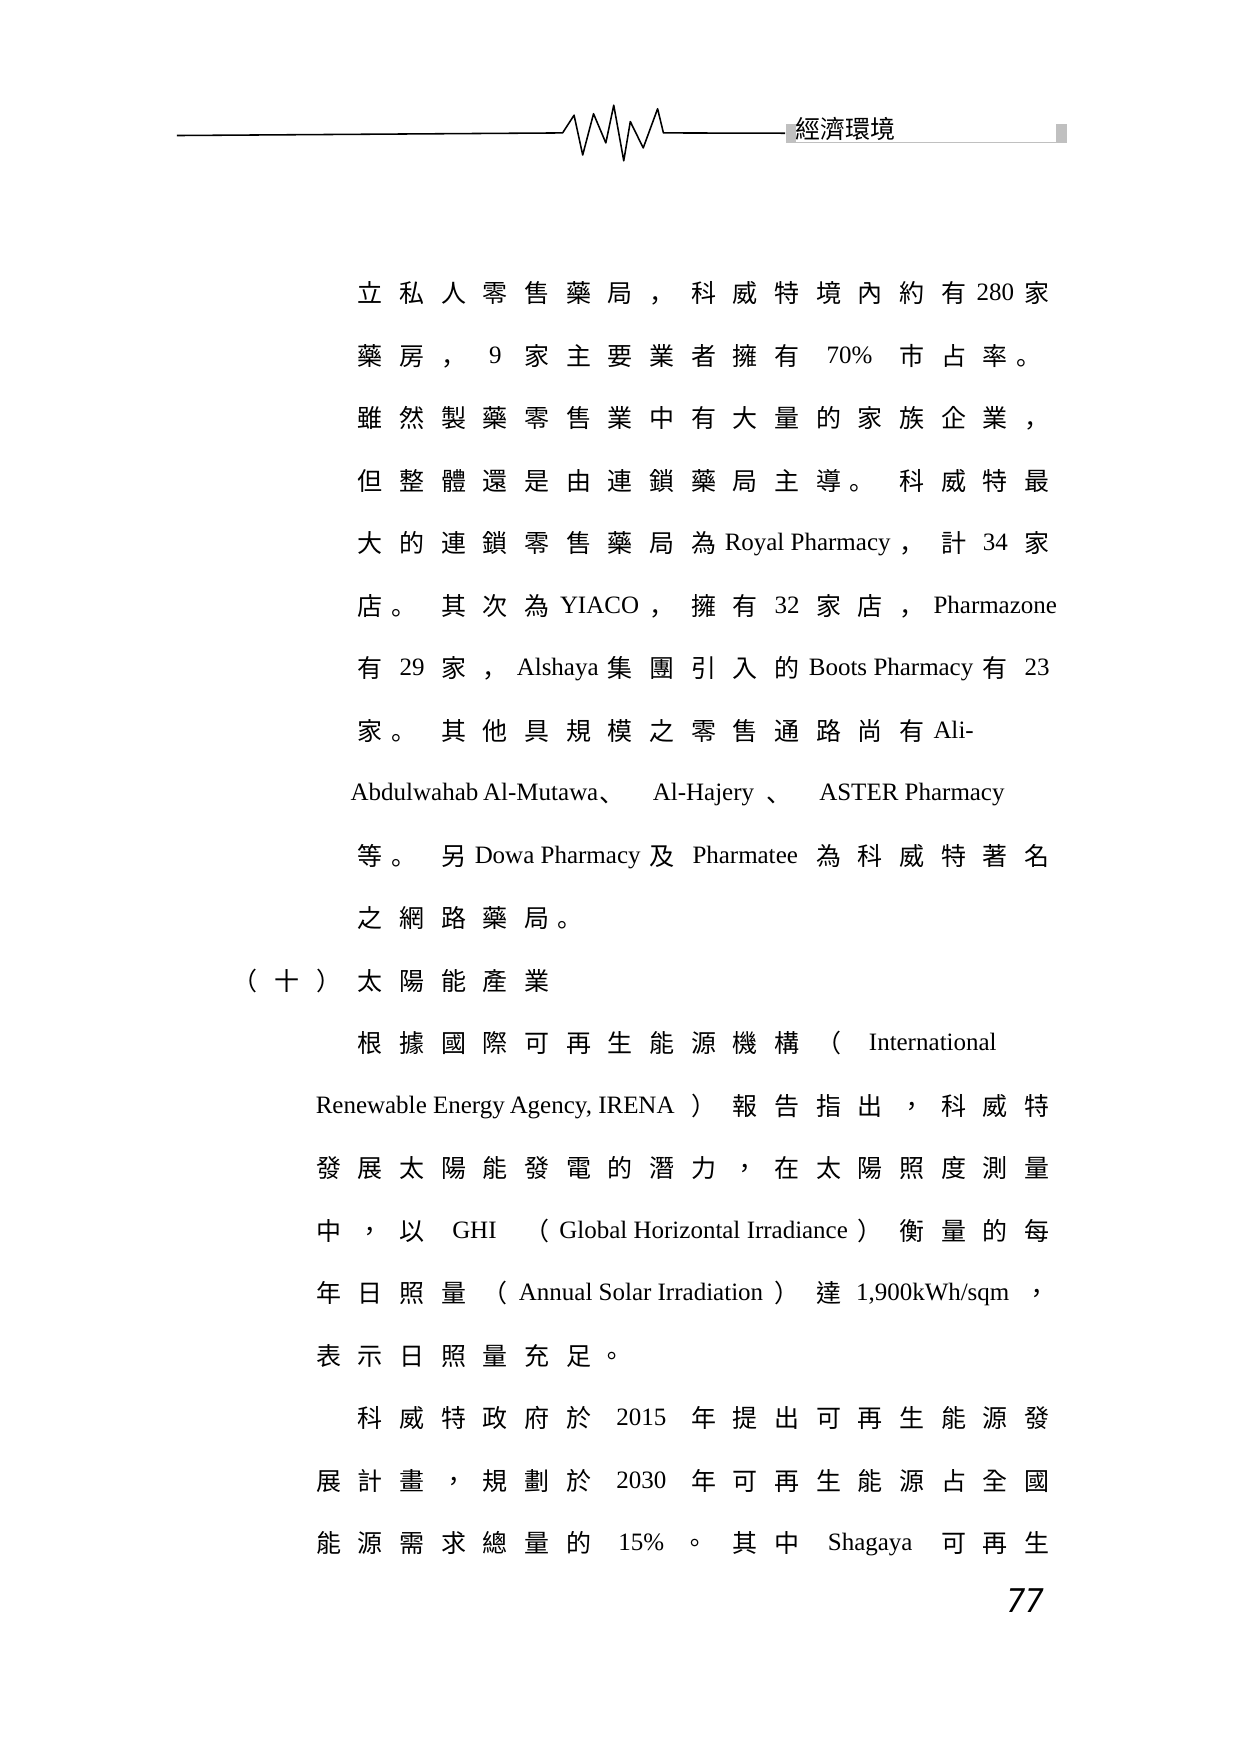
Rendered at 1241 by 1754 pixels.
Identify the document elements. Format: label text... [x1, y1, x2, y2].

text 科威特政府於2015年提出可再生能源發展計畫，規劃於2030年可再生能源占全國能源需求總量的15%。其中Shagaya可再生 [281, 1375, 1058, 1563]
text （十）太陽能產業 [207, 938, 1058, 1000]
text 根據國際可再生能源機構（International Renewable Energy Agency, IRENA）報告指出，科威特發展太陽能發電的潛力，在太陽照度測量中，以GHI（Global Horizontal Irradiance）衡量的每年日照量（Annual Solar Irradiation）達1,900kWh/sqm，表示日照量充足。 [281, 1000, 1058, 1375]
text 立私人零售藥局，科威特境內約有280家藥房，9家主要業者擁有70%市占率。雖然製藥零售業中有大量的家族企業，但整體還是由連鎖藥局主導。科威特最大的連鎖零售藥局為Royal Pharmacy，計34家店。其次為YIACO，擁有32家店，Pharmazone有29家，Alshaya集團引入的Boots Pharmacy有23家。其他具規模之零售通路尚有Ali-Abdulwahab Al-Mutawa、Al-Hajery、ASTER Pharmacy等。另Dowa Pharmacy及Pharmatee為科威特著名之網路藥局。 [330, 250, 1058, 938]
